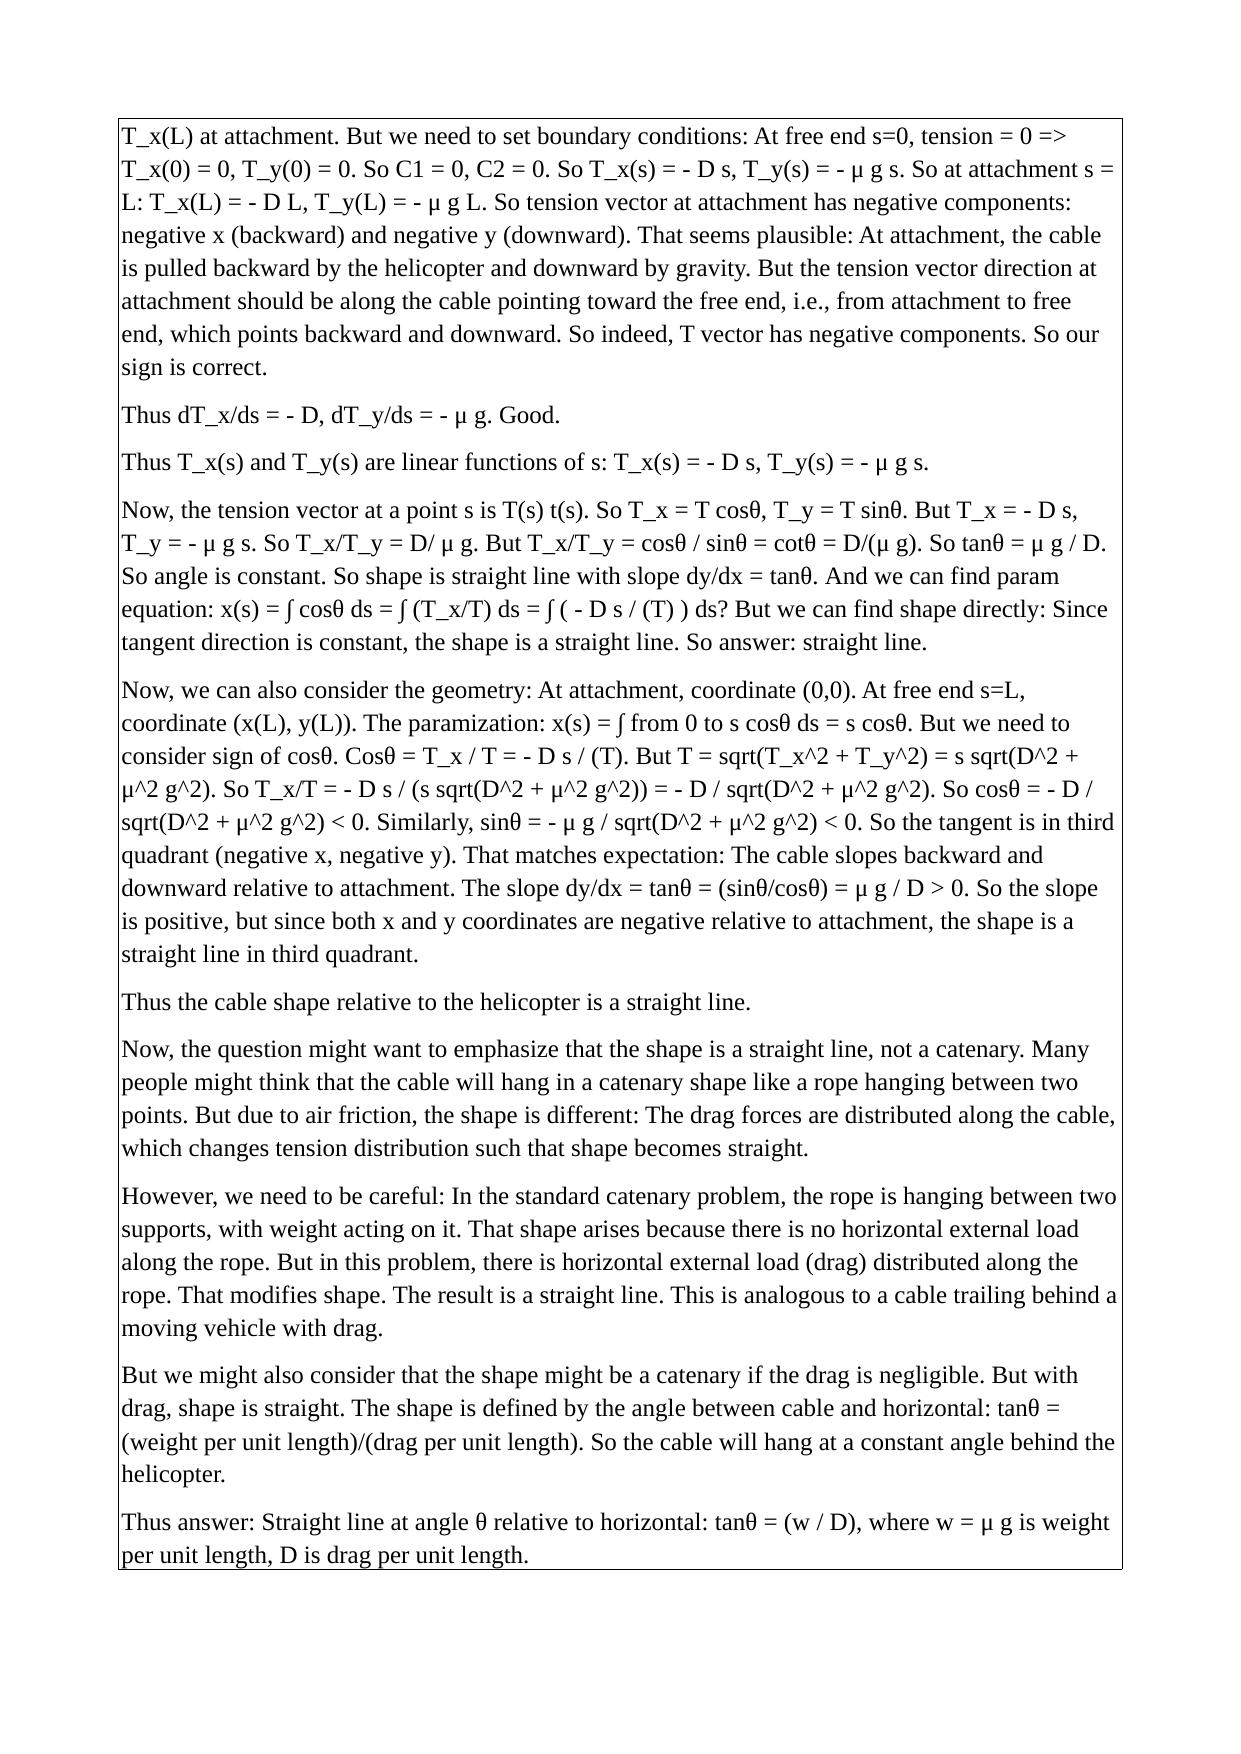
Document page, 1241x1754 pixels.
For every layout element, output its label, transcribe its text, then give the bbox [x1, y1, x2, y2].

text But we might also consider that the shape might be a catenary if the drag is negligible. But with drag, shape is straight. The shape is defined by the angle between cable and horizontal: tanθ = (weight per unit length)/(drag per unit length). So the cable will hang at a constant angle behind the helicopter. [119, 1357, 1122, 1488]
text T_x(L) at attachment. But we need to set boundary conditions: At free end s=0, tension = 0 => T_x(0) = 0, T_y(0) = 0. So C1 = 0, C2 = 0. So T_x(s) = - D s, T_y(s) = - μ g s. So at attachment s = L: T_x(L) = - D L, T_y(L) = - μ g L. So tension vector at attachment has negative components: negative x (backward) and negative y (downward). That seems plausible: At attachment, the cable is pulled backward by the helicopter and downward by gravity. But the tension vector direction at attachment should be along the cable pointing toward the free end, i.e., from attachment to free end, which points backward and downward. So indeed, T vector has negative components. So our sign is correct. [119, 119, 1122, 381]
text Now, the tension vector at a point s is T(s) t(s). So T_x = T cosθ, T_y = T sinθ. But T_x = - D s, T_y = - μ g s. So T_x/T_y = D/ μ g. But T_x/T_y = cosθ / sinθ = cotθ = D/(μ g). So tanθ = μ g / D. So angle is constant. So shape is straight line with slope dy/dx = tanθ. And we can find param equation: x(s) = ∫ cosθ ds = ∫ (T_x/T) ds = ∫ ( - D s / (T) ) ds? But we can find shape directly: Since tangent direction is constant, the shape is a straight line. So answer: straight line. [119, 492, 1122, 656]
text Thus answer: Straight line at angle θ relative to horizontal: tanθ = (w / D), where w = μ g is weight per unit length, D is drag per unit length. [119, 1504, 1122, 1569]
text Thus dT_x/ds = - D, dT_y/ds = - μ g. Good. [119, 397, 1122, 429]
text Now, the question might want to emphasize that the shape is a straight line, not a catenary. Many people might think that the cable will hang in a catenary shape like a rope hanging between two points. But due to air friction, the shape is different: The drag forces are distributed along the cable, which changes tension distribution such that shape becomes straight. [119, 1031, 1122, 1162]
text However, we need to be careful: In the standard catenary problem, the rope is hanging between two supports, with weight acting on it. That shape arises because there is no horizontal external load along the rope. But in this problem, there is horizontal external load (drag) distributed along the rope. That modifies shape. The result is a straight line. This is analogous to a cable trailing behind a moving vehicle with drag. [119, 1178, 1122, 1342]
text Now, we can also consider the geometry: At attachment, coordinate (0,0). At free end s=L, coordinate (x(L), y(L)). The paramization: x(s) = ∫ from 0 to s cosθ ds = s cosθ. But we need to consider sign of cosθ. Cosθ = T_x / T = - D s / (T). But T = sqrt(T_x^2 + T_y^2) = s sqrt(D^2 + μ^2 g^2). So T_x/T = - D s / (s sqrt(D^2 + μ^2 g^2)) = - D / sqrt(D^2 + μ^2 g^2). So cosθ = - D / sqrt(D^2 + μ^2 g^2) < 0. Similarly, sinθ = - μ g / sqrt(D^2 + μ^2 g^2) < 0. So the tangent is in third quadrant (negative x, negative y). That matches expectation: The cable slopes backward and downward relative to attachment. The slope dy/dx = tanθ = (sinθ/cosθ) = μ g / D > 0. So the slope is positive, but since both x and y coordinates are negative relative to attachment, the shape is a straight line in third quadrant. [119, 672, 1122, 968]
text Thus T_x(s) and T_y(s) are linear functions of s: T_x(s) = - D s, T_y(s) = - μ g s. [119, 444, 1122, 476]
text Thus the cable shape relative to the helicopter is a straight line. [119, 983, 1122, 1015]
